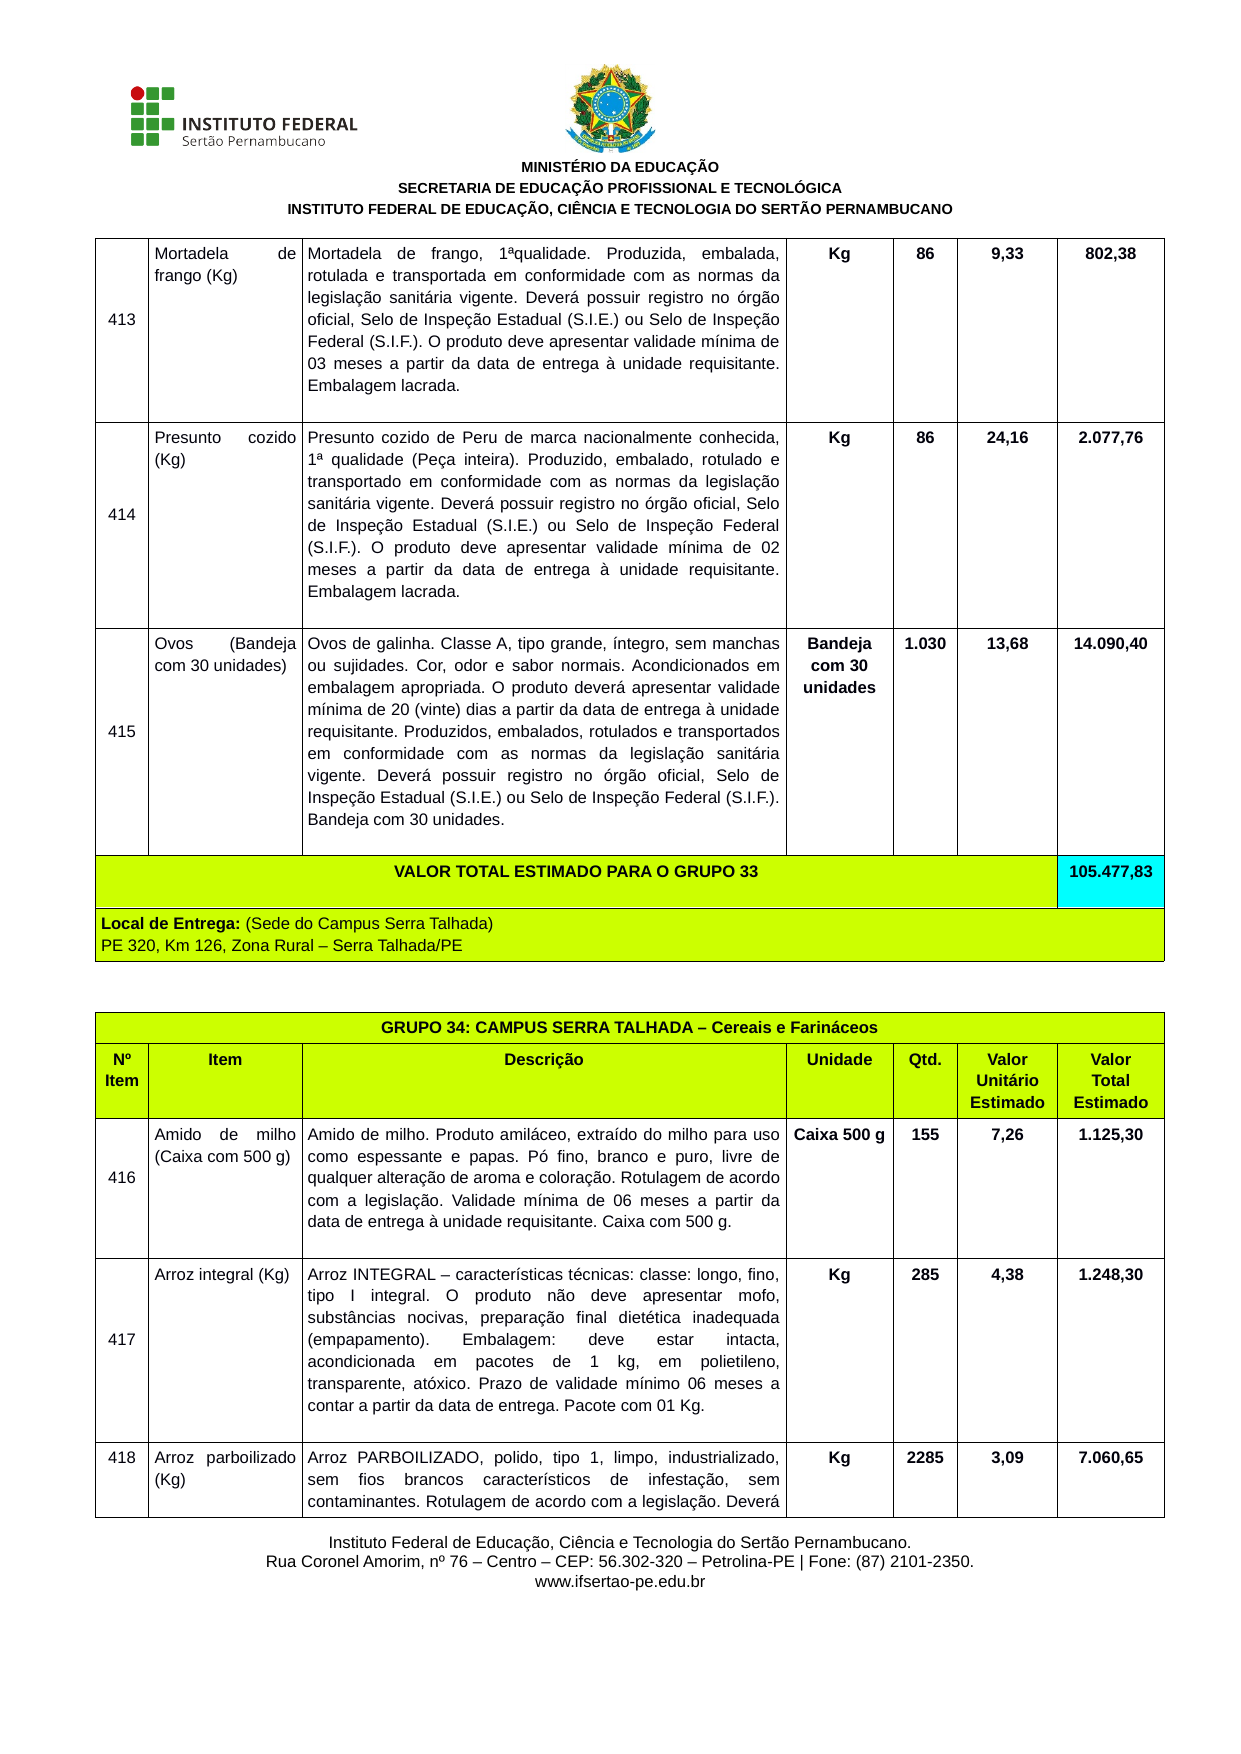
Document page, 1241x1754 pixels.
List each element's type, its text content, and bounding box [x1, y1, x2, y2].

table_cell Kg [787, 423, 893, 628]
table_cell 86 [894, 239, 957, 422]
table_header GRUPO 34: CAMPUS SERRA TALHADA – Cereais e Farináceos [96, 1013, 1164, 1043]
table_cell Amido de milho (Caixa com 500 g) [149, 1119, 302, 1258]
table_cell Ovos de galinha. Classe A, tipo grande, íntegro, sem manchas ou sujidades. Cor, odor e sabor normais. Acondicionados em embalagem apropriada. O produto deverá apresentar validade mínima de 20 (vinte) dias a partir da data de entrega à unidade requisitante. Produzidos, embalados, rotulados e transportados em conformidade com as normas da legislação sanitária vigente. Deverá possuir registro no órgão oficial, Selo de Inspeção Estadual (S.I.E.) ou Selo de Inspeção Federal (S.I.F.). Bandeja com 30 unidades. [303, 629, 786, 855]
table_cell VALOR TOTAL ESTIMADO PARA O GRUPO 33 [96, 856, 1057, 907]
table_cell 414 [96, 423, 148, 628]
table_cell Amido de milho. Produto amiláceo, extraído do milho para uso como espessante e papas. Pó fino, branco e puro, livre de qualquer alteração de aroma e coloração. Rotulagem de acordo com a legislação. Validade mínima de 06 meses a partir da data de entrega à unidade requisitante. Caixa com 500 g. [303, 1119, 786, 1258]
table_cell 413 [96, 239, 148, 422]
table_cell 105.477,83 [1058, 856, 1164, 907]
table_cell Arroz PARBOILIZADO, polido, tipo 1, limpo, industrializado, sem fios brancos característicos de infestação, sem contaminantes. Rotulagem de acordo com a legislação. Deverá [303, 1443, 786, 1517]
table_cell 2285 [894, 1443, 957, 1517]
table_cell 802,38 [1058, 239, 1164, 422]
table_cell Ovos (Bandeja com 30 unidades) [149, 629, 302, 855]
table_cell 1.248,30 [1058, 1259, 1164, 1442]
table_cell 14.090,40 [1058, 629, 1164, 855]
table_cell Bandeja com 30 unidades [787, 629, 893, 855]
picture [565, 64, 656, 153]
table_cell 4,38 [958, 1259, 1057, 1442]
table_cell 1.125,30 [1058, 1119, 1164, 1258]
table_cell 2.077,76 [1058, 423, 1164, 628]
table_cell Presunto cozido (Kg) [149, 423, 302, 628]
table_cell 155 [894, 1119, 957, 1258]
table_cell Nº Item [96, 1044, 148, 1118]
table_cell Unidade [787, 1044, 893, 1118]
table_cell 418 [96, 1443, 148, 1517]
table_cell 7.060,65 [1058, 1443, 1164, 1517]
table_cell 13,68 [958, 629, 1057, 855]
table_cell Qtd. [894, 1044, 957, 1118]
table_cell Item [149, 1044, 302, 1118]
table_cell Valor Total Estimado [1058, 1044, 1164, 1118]
table_cell Mortadela de frango, 1ªqualidade. Produzida, embalada, rotulada e transportada em conformidade com as normas da legislação sanitária vigente. Deverá possuir registro no órgão oficial, Selo de Inspeção Estadual (S.I.E.) ou Selo de Inspeção Federal (S.I.F.). O produto deve apresentar validade mínima de 03 meses a partir da data de entrega à unidade requisitante. Embalagem lacrada. [303, 239, 786, 422]
table_cell 7,26 [958, 1119, 1057, 1258]
table_cell 3,09 [958, 1443, 1057, 1517]
table_cell 9,33 [958, 239, 1057, 422]
table_cell 417 [96, 1259, 148, 1442]
table_cell 285 [894, 1259, 957, 1442]
table_cell 415 [96, 629, 148, 855]
table_cell Kg [787, 1259, 893, 1442]
table_cell Arroz INTEGRAL – características técnicas: classe: longo, fino, tipo I integral. O produto não deve apresentar mofo, substâncias nocivas, preparação final dietética inadequada (empapamento). Embalagem: deve estar intacta, acondicionada em pacotes de 1 kg, em polietileno, transparente, atóxico. Prazo de validade mínimo 06 meses a contar a partir da data de entrega. Pacote com 01 Kg. [303, 1259, 786, 1442]
table_cell Presunto cozido de Peru de marca nacionalmente conhecida, 1ª qualidade (Peça inteira). Produzido, embalado, rotulado e transportado em conformidade com as normas da legislação sanitária vigente. Deverá possuir registro no órgão oficial, Selo de Inspeção Estadual (S.I.E.) ou Selo de Inspeção Federal (S.I.F.). O produto deve apresentar validade mínima de 02 meses a partir da data de entrega à unidade requisitante. Embalagem lacrada. [303, 423, 786, 628]
table_cell 416 [96, 1119, 148, 1258]
table_cell Valor Unitário Estimado [958, 1044, 1057, 1118]
table_cell Arroz integral (Kg) [149, 1259, 302, 1442]
table_cell 1.030 [894, 629, 957, 855]
table_cell Descrição [303, 1044, 786, 1118]
table_cell Kg [787, 239, 893, 422]
table_cell 86 [894, 423, 957, 628]
picture [130, 86, 358, 146]
table_cell Caixa 500 g [787, 1119, 893, 1258]
table_cell Arroz parboilizado (Kg) [149, 1443, 302, 1517]
table_cell 24,16 [958, 423, 1057, 628]
table_cell Local de Entrega: (Sede do Campus Serra Talhada) PE 320, Km 126, Zona Rural – Serra Talhada/PE [96, 909, 1164, 961]
table_cell Kg [787, 1443, 893, 1517]
table_cell Mortadela de frango (Kg) [149, 239, 302, 422]
